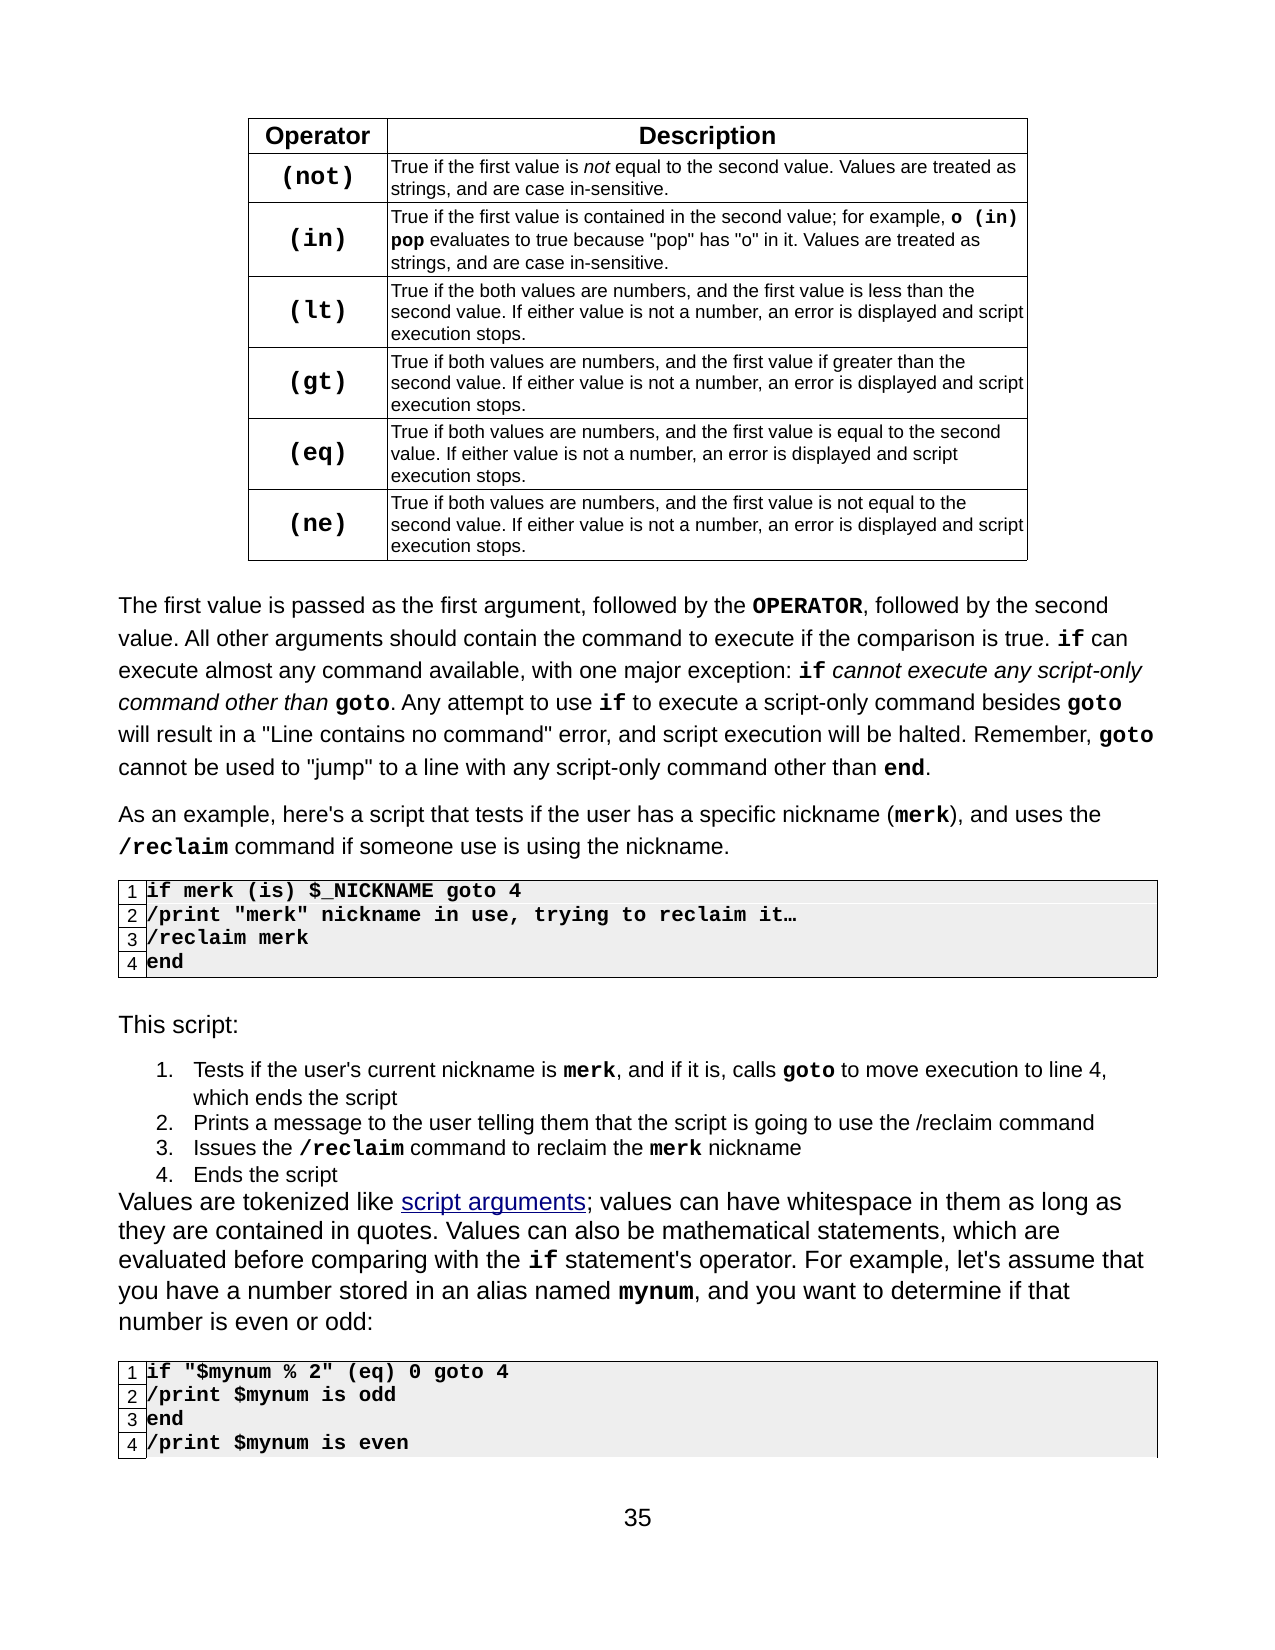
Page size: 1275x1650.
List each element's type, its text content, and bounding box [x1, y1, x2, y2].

text As an example, here's a script that tests if the user has a specific nickname (merk), and uses the /reclaim command if someone use is using the nickname. [118, 801, 1157, 861]
table_cell True if the both values are numbers, and the first value is less than the second value. If either value is not a number, an error is displayed and script execution stops. [388, 277, 1027, 347]
table_cell True if both values are numbers, and the first value is equal to the second value. If either value is not a number, an error is displayed and script execution stops. [388, 419, 1027, 489]
table_cell True if the first value is not equal to the second value. Values are treated as strings, and are case in-sensitive. [388, 154, 1027, 202]
table_header if merk (is) $_NICKNAME goto 4 [147, 881, 1157, 903]
list Prints a message to the user telling them that the script is going to use the /reclaim command [156, 1110, 1157, 1135]
table_cell (not) [249, 154, 387, 202]
text This script: [118, 978, 1157, 1038]
table_cell /reclaim merk [147, 927, 1157, 951]
table_cell 3 [119, 928, 146, 951]
table_cell 2 [119, 1385, 146, 1408]
list Issues the /reclaim command to reclaim the merk nickname [156, 1135, 1157, 1162]
list Ends the script [156, 1162, 1157, 1187]
table_cell 4 [119, 1433, 146, 1457]
table_cell True if both values are numbers, and the first value if greater than the second value. If either value is not a number, an error is displayed and script execution stops. [388, 348, 1027, 418]
text The first value is passed as the first argument, followed by the OPERATOR, followed by the second value. All other arguments should contain the command to execute if the comparison is true. if can execute almost any command available, with one major exception: if cannot execute any script-only command other than goto. Any attempt to use if to execute a script-only command besides goto will result in a "Line contains no command" error, and script execution will be halted. Remember, goto cannot be used to "jump" to a line with any script-only command other than end. [118, 560, 1157, 782]
table_cell /print "merk" nickname in use, trying to reclaim it… [147, 904, 1157, 927]
table_cell 4 [119, 952, 146, 977]
table_cell 3 [119, 1409, 146, 1432]
table_cell end [147, 1408, 1157, 1432]
table_header Operator [249, 119, 387, 153]
table_cell (in) [249, 203, 387, 276]
table_cell (ne) [249, 490, 387, 560]
list Tests if the user's current nickname is merk, and if it is, calls goto to move execution to line 4, which ends the script [156, 1057, 1157, 1110]
table_header Description [388, 119, 1027, 153]
table_cell 2 [119, 905, 146, 927]
table_cell True if the first value is contained in the second value; for example, o (in) pop evaluates to true because "pop" has "o" in it. Values are treated as strings, and are case in-sensitive. [388, 203, 1027, 276]
table_header if "$mynum % 2" (eq) 0 goto 4 [147, 1362, 1157, 1384]
table_header 1 [119, 881, 146, 903]
table_cell end [147, 951, 1157, 977]
table_header 1 [119, 1362, 146, 1384]
table_cell (eq) [249, 419, 387, 489]
table_cell (lt) [249, 277, 387, 347]
table_cell True if both values are numbers, and the first value is not equal to the second value. If either value is not a number, an error is displayed and script execution stops. [388, 490, 1027, 560]
table_cell /print $mynum is odd [147, 1384, 1157, 1408]
text Values are tokenized like script arguments; values can have whitespace in them as long as they are contained in quotes. Values can also be mathematical statements, which are evaluated before comparing with the if statement's operator. For example, let's assume that you have a number stored in an alias named mynum, and you want to determine if that number is even or odd: [118, 1187, 1157, 1361]
table_cell (gt) [249, 348, 387, 418]
table_cell /print $mynum is even [147, 1432, 1157, 1457]
